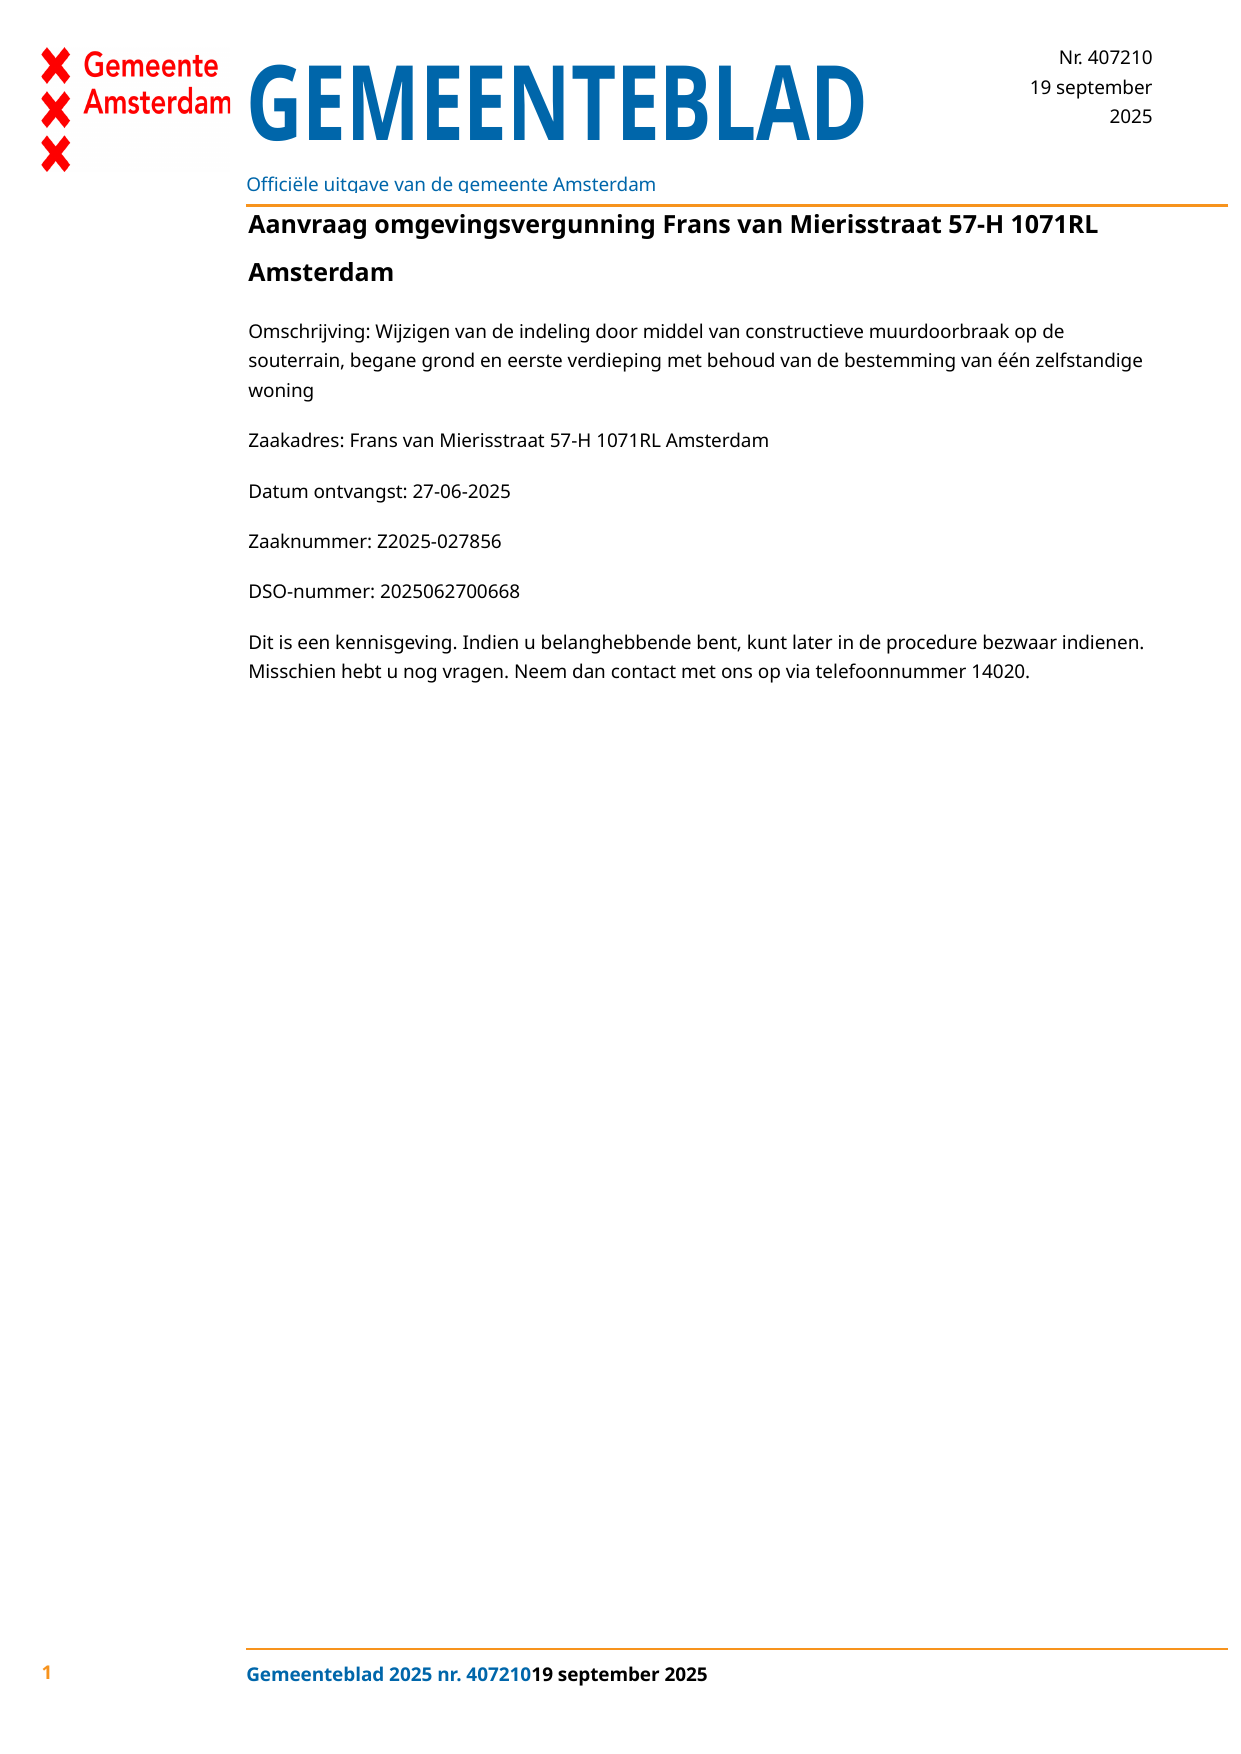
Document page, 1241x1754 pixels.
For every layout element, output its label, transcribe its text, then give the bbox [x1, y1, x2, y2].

text Datum ontvangst: 27-06-2025 [248, 478, 1152, 504]
text Zaakadres: Frans van Mierisstraat 57-H 1071RL Amsterdam [248, 427, 1152, 453]
text Dit is een kennisgeving. Indien u belanghebbende bent, kunt later in de procedure bezwaar indienen. Misschien hebt u nog vragen. Neem dan contact met ons op via telefoonnummer 14020. [248, 629, 1152, 684]
text Aanvraag omgevingsvergunning Frans van Mierisstraat 57-H 1071RL Amsterdam [248, 207, 1152, 288]
picture [41, 47, 231, 172]
text Zaaknummer: Z2025-027856 [248, 528, 1152, 554]
text Omschrijving: Wijzigen van de indeling door middel van constructieve muurdoorbraak op de souterrain, begane grond en eerste verdieping met behoud van de bestemming van één zelfstandige woning [248, 318, 1152, 403]
text DSO-nummer: 2025062700668 [248, 579, 1152, 604]
